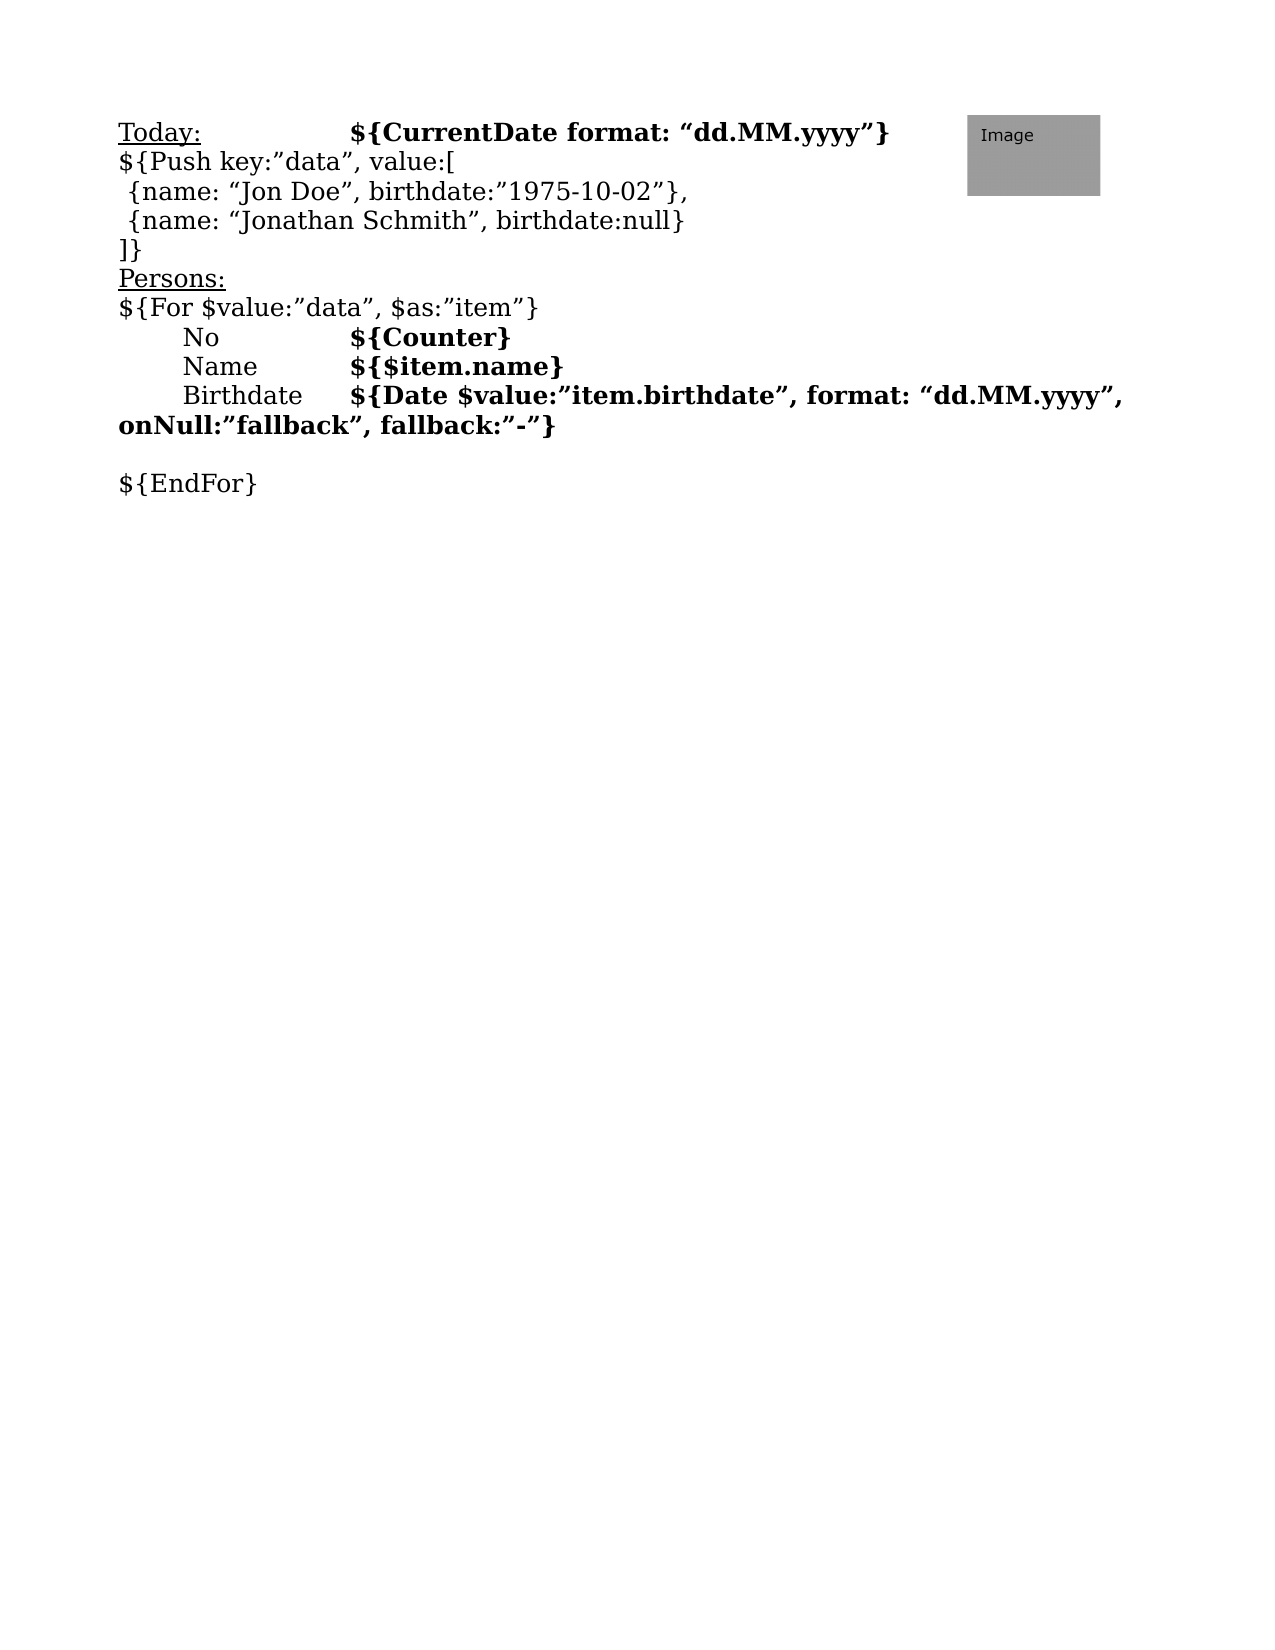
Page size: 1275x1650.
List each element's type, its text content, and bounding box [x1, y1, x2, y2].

picture [967, 115, 1101, 196]
text [1101, 118, 1157, 147]
text Birthdate ${Date $value:”item.birthdate”, format: “dd.MM.yyyy”, onNull:”fallback”, fallback:”-”} [118, 381, 1157, 440]
text ${EndFor} [118, 469, 1157, 498]
text Name ${$item.name} [118, 352, 1157, 381]
text ${For $value:”data”, $as:”item”} [118, 293, 1157, 322]
text ${Push key:”data”, value:[ {name: “Jon Doe”, birthdate:”1975-10-02”}, {name: “Jonathan Schmith”, birthdate:null} ]} [118, 196, 1157, 264]
text No ${Counter} [118, 322, 1157, 352]
text Today: ${CurrentDate format: “dd.MM.yyyy”} [118, 118, 967, 147]
text Persons: [118, 264, 1157, 293]
